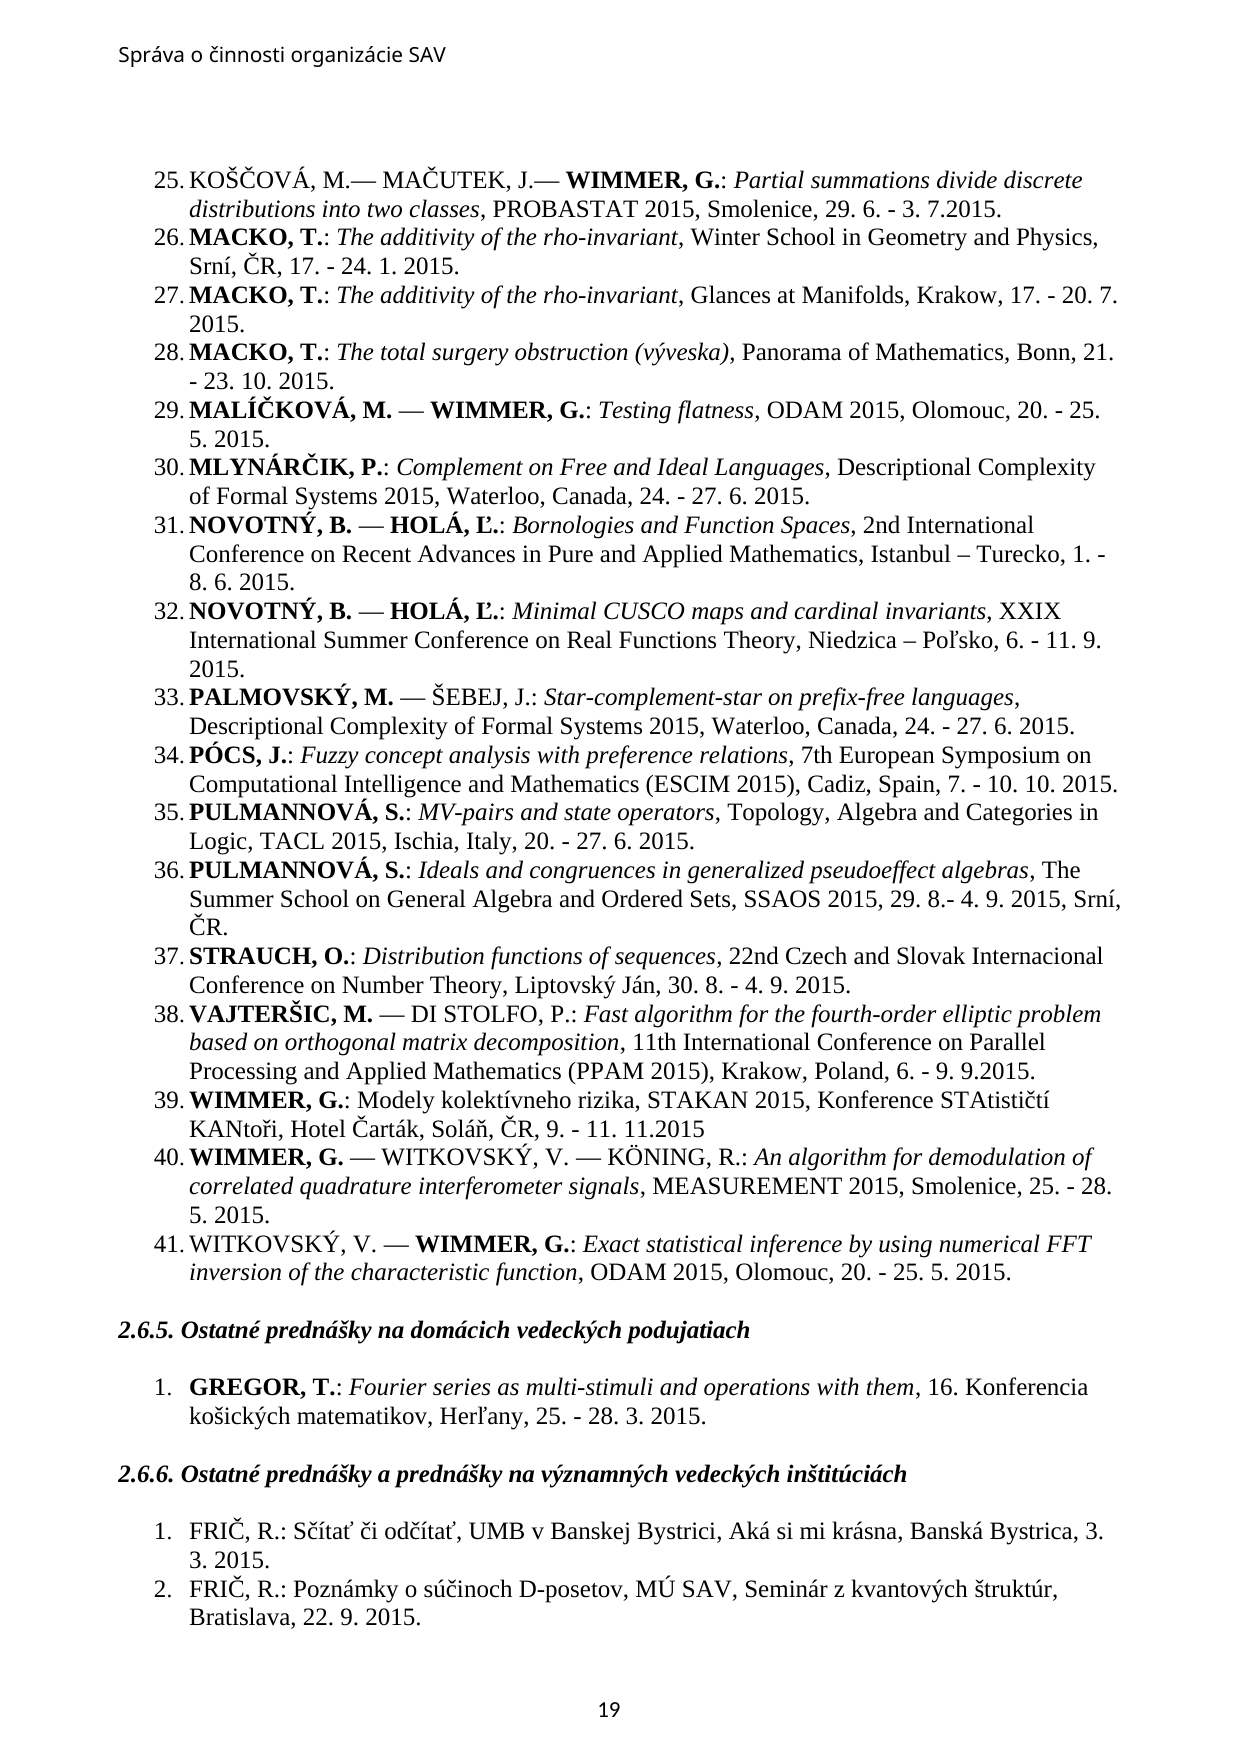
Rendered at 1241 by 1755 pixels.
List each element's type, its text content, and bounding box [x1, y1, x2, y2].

text  WITKOVSKÝ, V. — WIMMER, G.: Exact statistical inference by using numerical FFT inversion of the characteristic function, ODAM 2015, Olomouc, 20. - 25. 5. 2015. [153, 1229, 1122, 1286]
text  MLYNÁRČIK, P.: Complement on Free and Ideal Languages, Descriptional Complexity of Formal Systems 2015, Waterloo, Canada, 24. - 27. 6. 2015. [153, 452, 1122, 510]
text  KOŠČOVÁ, M.— MAČUTEK, J.— WIMMER, G.: Partial summations divide discrete distributions into two classes, PROBASTAT 2015, Smolenice, 29. 6. - 3. 7.2015. [153, 165, 1122, 222]
text  VAJTERŠIC, M. — DI STOLFO, P.: Fast algorithm for the fourth-order elliptic problem based on orthogonal matrix decomposition, 11th International Conference on Parallel Processing and Applied Mathematics (PPAM 2015), Krakow, Poland, 6. - 9. 9.2015. [153, 999, 1122, 1085]
text  PULMANNOVÁ, S.: Ideals and congruences in generalized pseudoeffect algebras, The Summer School on General Algebra and Ordered Sets, SSAOS 2015, 29. 8.- 4. 9. 2015, Srní, ČR. [153, 855, 1122, 941]
text 2.6.5. Ostatné prednášky na domácich vedeckých podujatiach [118, 1315, 1122, 1344]
text  PULMANNOVÁ, S.: MV-pairs and state operators, Topology, Algebra and Categories in Logic, TACL 2015, Ischia, Italy, 20. - 27. 6. 2015. [153, 797, 1122, 855]
text  MALÍČKOVÁ, M. — WIMMER, G.: Testing flatness, ODAM 2015, Olomouc, 20. - 25. 5. 2015. [153, 395, 1122, 452]
text  PÓCS, J.: Fuzzy concept analysis with preference relations, 7th European Symposium on Computational Intelligence and Mathematics (ESCIM 2015), Cadiz, Spain, 7. - 10. 10. 2015. [153, 740, 1122, 797]
text  NOVOTNÝ, B. — HOLÁ, Ľ.: Minimal CUSCO maps and cardinal invariants, XXIX International Summer Conference on Real Functions Theory, Niedzica – Poľsko, 6. - 11. 9. 2015. [153, 596, 1122, 682]
text  MACKO, T.: The additivity of the rho-invariant, Glances at Manifolds, Krakow, 17. - 20. 7. 2015. [153, 280, 1122, 337]
text  FRIČ, R.: Poznámky o súčinoch D-posetov, MÚ SAV, Seminár z kvantových štruktúr, Bratislava, 22. 9. 2015. [153, 1574, 1122, 1631]
text  MACKO, T.: The additivity of the rho-invariant, Winter School in Geometry and Physics, Srní, ČR, 17. - 24. 1. 2015. [153, 222, 1122, 280]
text  STRAUCH, O.: Distribution functions of sequences, 22nd Czech and Slovak Internacional Conference on Number Theory, Liptovský Ján, 30. 8. - 4. 9. 2015. [153, 941, 1122, 999]
text  GREGOR, T.: Fourier series as multi-stimuli and operations with them, 16. Konferencia košických matematikov, Herľany, 25. - 28. 3. 2015. [153, 1372, 1122, 1430]
text  WIMMER, G.: Modely kolektívneho rizika, STAKAN 2015, Konference STAtističtí KANtoři, Hotel Čarták, Soláň, ČR, 9. - 11. 11.2015 [153, 1085, 1122, 1142]
text  MACKO, T.: The total surgery obstruction (výveska), Panorama of Mathematics, Bonn, 21. - 23. 10. 2015. [153, 337, 1122, 395]
text  NOVOTNÝ, B. — HOLÁ, Ľ.: Bornologies and Function Spaces, 2nd International Conference on Recent Advances in Pure and Applied Mathematics, Istanbul – Turecko, 1. - 8. 6. 2015. [153, 510, 1122, 596]
text 2.6.6. Ostatné prednášky a prednášky na významných vedeckých inštitúciách [118, 1459, 1122, 1487]
text  PALMOVSKÝ, M. — ŠEBEJ, J.: Star-complement-star on prefix-free languages, Descriptional Complexity of Formal Systems 2015, Waterloo, Canada, 24. - 27. 6. 2015. [153, 682, 1122, 740]
text  WIMMER, G. — WITKOVSKÝ, V. — KÖNING, R.: An algorithm for demodulation of correlated quadrature interferometer signals, MEASUREMENT 2015, Smolenice, 25. - 28. 5. 2015. [153, 1142, 1122, 1229]
text  FRIČ, R.: Sčítať či odčítať, UMB v Banskej Bystrici, Aká si mi krásna, Banská Bystrica, 3. 3. 2015. [153, 1516, 1122, 1574]
